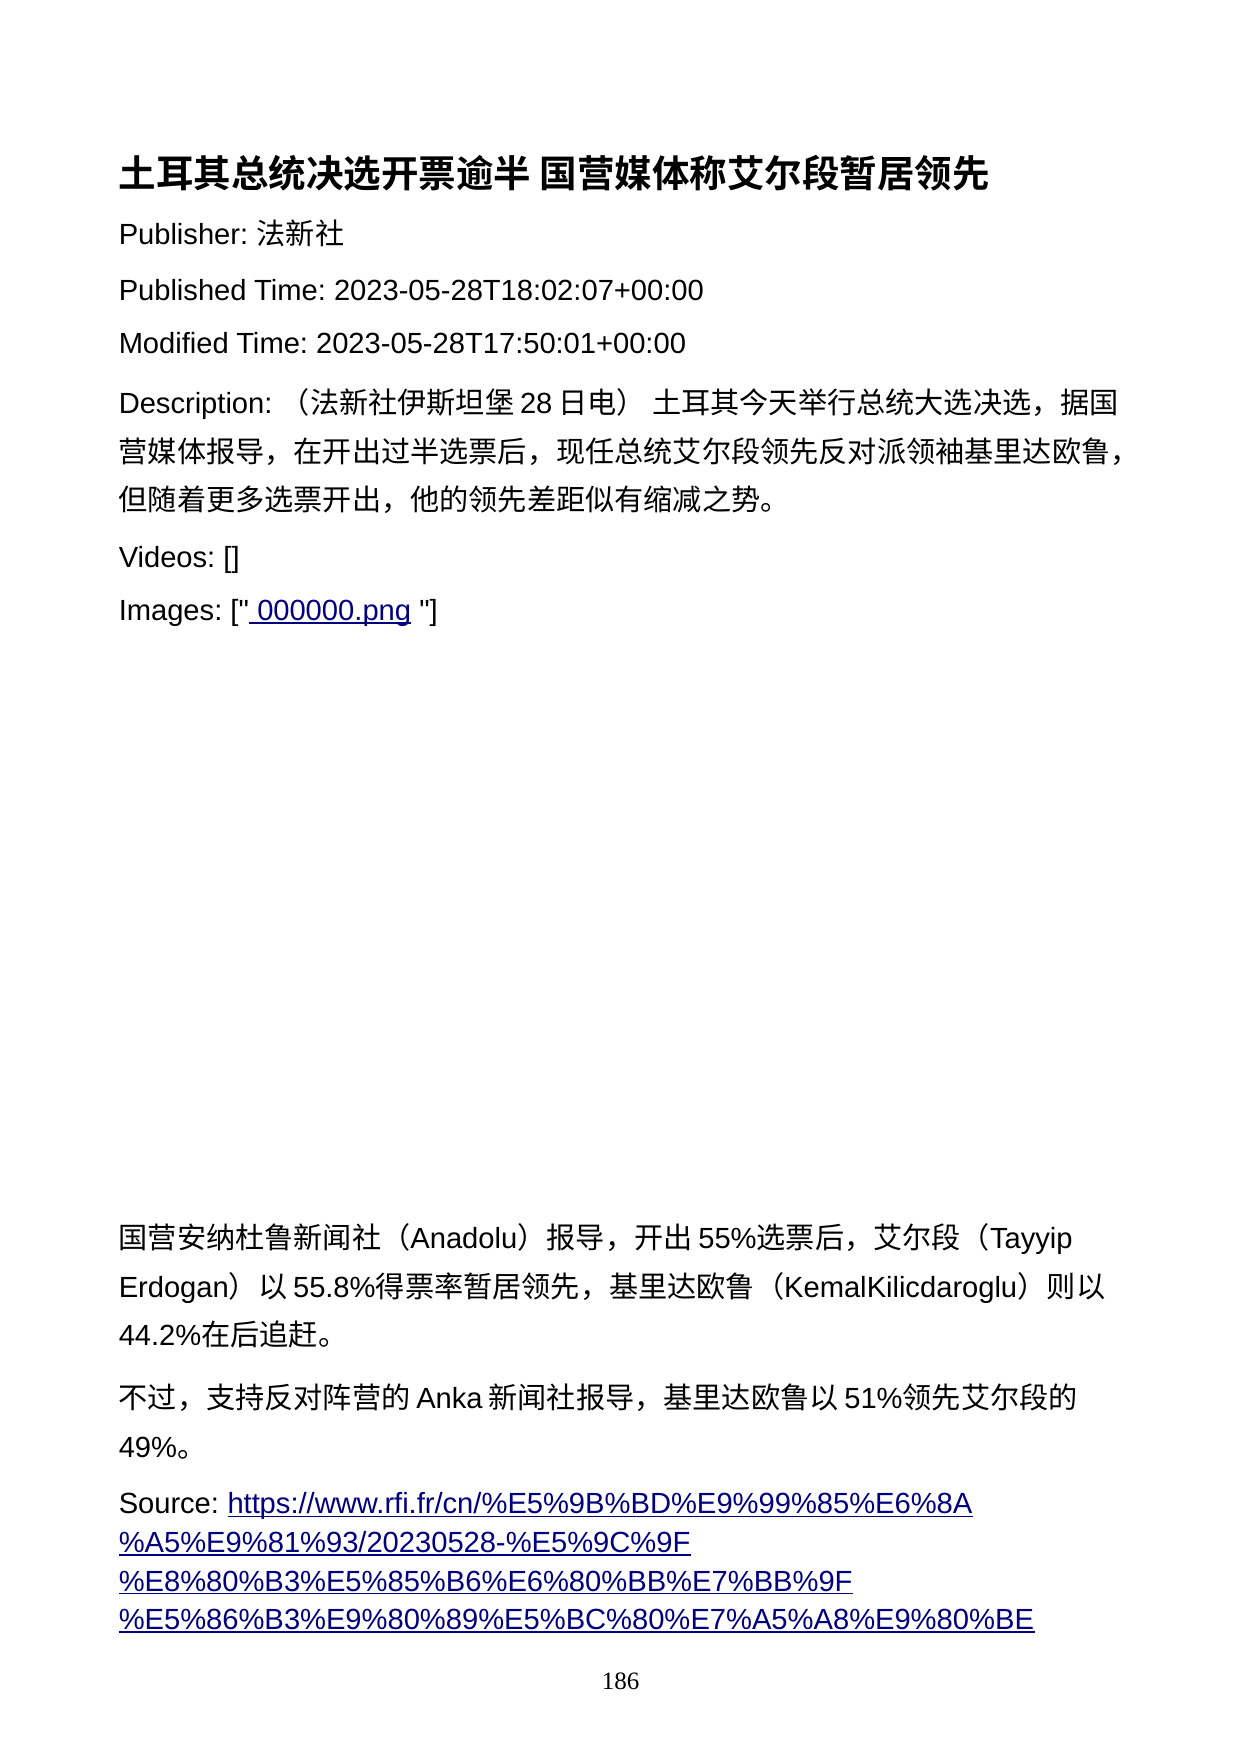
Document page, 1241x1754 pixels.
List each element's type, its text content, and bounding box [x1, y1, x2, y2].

text 不过，支持反对阵营的Anka新闻社报导，基里达欧鲁以51%领先艾尔段的49%。 [118, 1375, 1122, 1466]
text Description: （法新社伊斯坦堡28日电） 土耳其今天举行总统大选决选，据国营媒体报导，在开出过半选票后，现任总统艾尔段领先反对派领袖基里达欧鲁，但随着更多选票开出，他的领先差距似有缩减之势。 [118, 380, 1122, 519]
text Images: [" 000000.png "] [118, 593, 1122, 627]
text 国营安纳杜鲁新闻社（Anadolu）报导，开出55%选票后，艾尔段（Tayyip Erdogan）以55.8%得票率暂居领先，基里达欧鲁（KemalKilicdaroglu）则以44.2%在后追赶。 [118, 1214, 1122, 1354]
text Published Time: 2023-05-28T18:02:07+00:00 [118, 273, 1122, 307]
text Publisher: 法新社 [118, 210, 1122, 253]
text Videos: [] [118, 540, 1122, 573]
subtitle 土耳其总统决选开票逾半 国营媒体称艾尔段暂居领先 [118, 143, 1122, 198]
text Modified Time: 2023-05-28T17:50:01+00:00 [118, 327, 1122, 360]
text Source: https://www.rfi.fr/cn/%E5%9B%BD%E9%99%85%E6%8A%A5%E9%81%93/20230528-%E5%9C%9F%E8%80%B3%E5%85%B6%E6%80%BB%E7%BB%9F%E5%86%B3%E9%80%89%E5%BC%80%E7%A5%A8%E9%80%BE [118, 1486, 1122, 1636]
